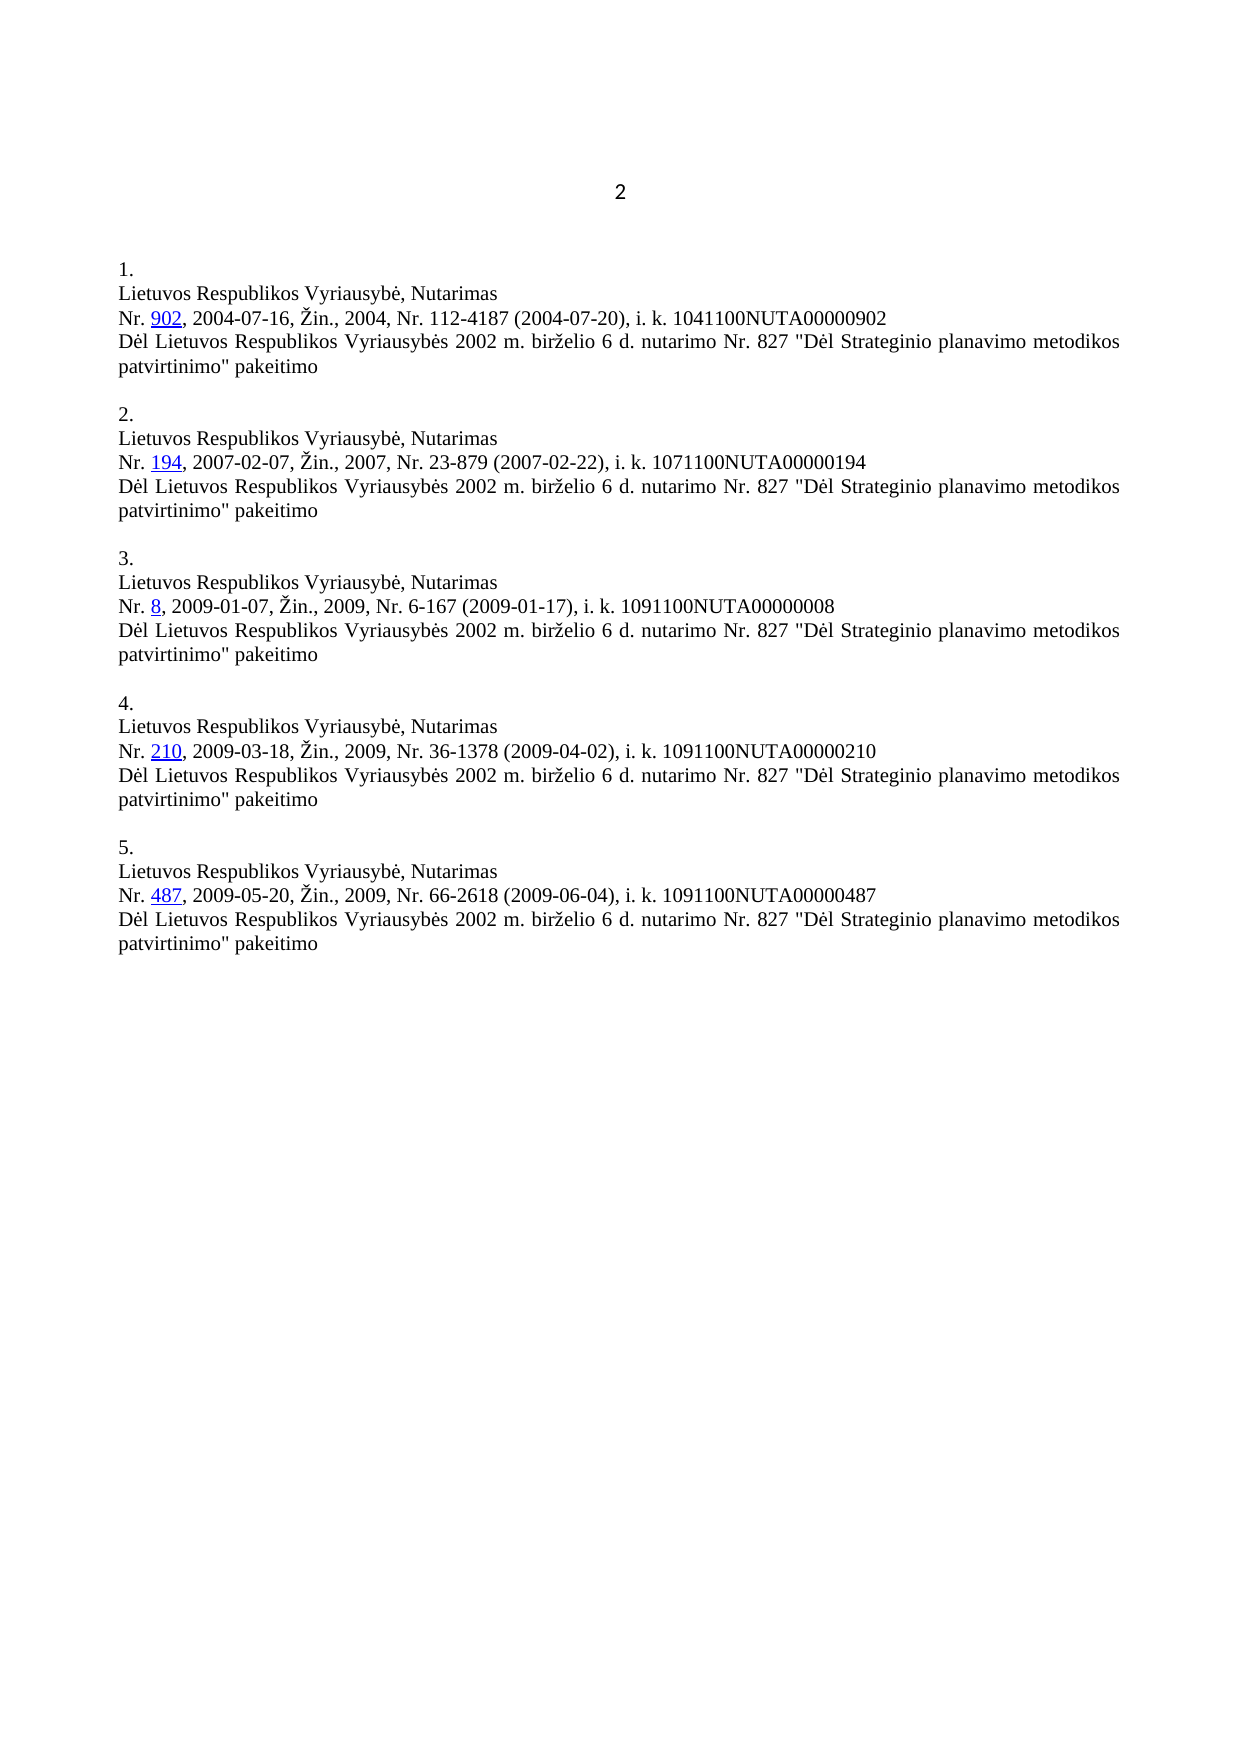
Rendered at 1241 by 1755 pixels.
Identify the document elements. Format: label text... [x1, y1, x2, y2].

text Lietuvos Respublikos Vyriausybė, Nutarimas [118, 859, 1122, 883]
text Nr. 194, 2007-02-07, Žin., 2007, Nr. 23-879 (2007-02-22), i. k. 1071100NUTA00000194 [118, 450, 1122, 474]
text Nr. 487, 2009-05-20, Žin., 2009, Nr. 66-2618 (2009-06-04), i. k. 1091100NUTA00000487 [118, 883, 1122, 907]
text Dėl Lietuvos Respublikos Vyriausybės 2002 m. birželio 6 d. nutarimo Nr. 827 "Dėl Strateginio planavimo metodikos patvirtinimo" pakeitimo [118, 474, 1122, 522]
text Dėl Lietuvos Respublikos Vyriausybės 2002 m. birželio 6 d. nutarimo Nr. 827 "Dėl Strateginio planavimo metodikos patvirtinimo" pakeitimo [118, 907, 1122, 955]
text Lietuvos Respublikos Vyriausybė, Nutarimas [118, 426, 1122, 450]
text Lietuvos Respublikos Vyriausybė, Nutarimas [118, 714, 1122, 738]
text Dėl Lietuvos Respublikos Vyriausybės 2002 m. birželio 6 d. nutarimo Nr. 827 "Dėl Strateginio planavimo metodikos patvirtinimo" pakeitimo [118, 763, 1122, 811]
text 2. [118, 402, 1122, 426]
text Dėl Lietuvos Respublikos Vyriausybės 2002 m. birželio 6 d. nutarimo Nr. 827 "Dėl Strateginio planavimo metodikos patvirtinimo" pakeitimo [118, 329, 1122, 378]
text Lietuvos Respublikos Vyriausybė, Nutarimas [118, 281, 1122, 305]
text Nr. 8, 2009-01-07, Žin., 2009, Nr. 6-167 (2009-01-17), i. k. 1091100NUTA00000008 [118, 594, 1122, 618]
text 5. [118, 835, 1122, 859]
text 4. [118, 690, 1122, 714]
text Nr. 902, 2004-07-16, Žin., 2004, Nr. 112-4187 (2004-07-20), i. k. 1041100NUTA00000902 [118, 305, 1122, 329]
text Nr. 210, 2009-03-18, Žin., 2009, Nr. 36-1378 (2009-04-02), i. k. 1091100NUTA00000210 [118, 738, 1122, 763]
text Dėl Lietuvos Respublikos Vyriausybės 2002 m. birželio 6 d. nutarimo Nr. 827 "Dėl Strateginio planavimo metodikos patvirtinimo" pakeitimo [118, 618, 1122, 666]
text 1. [118, 257, 1122, 281]
text Lietuvos Respublikos Vyriausybė, Nutarimas [118, 570, 1122, 594]
text 3. [118, 546, 1122, 570]
